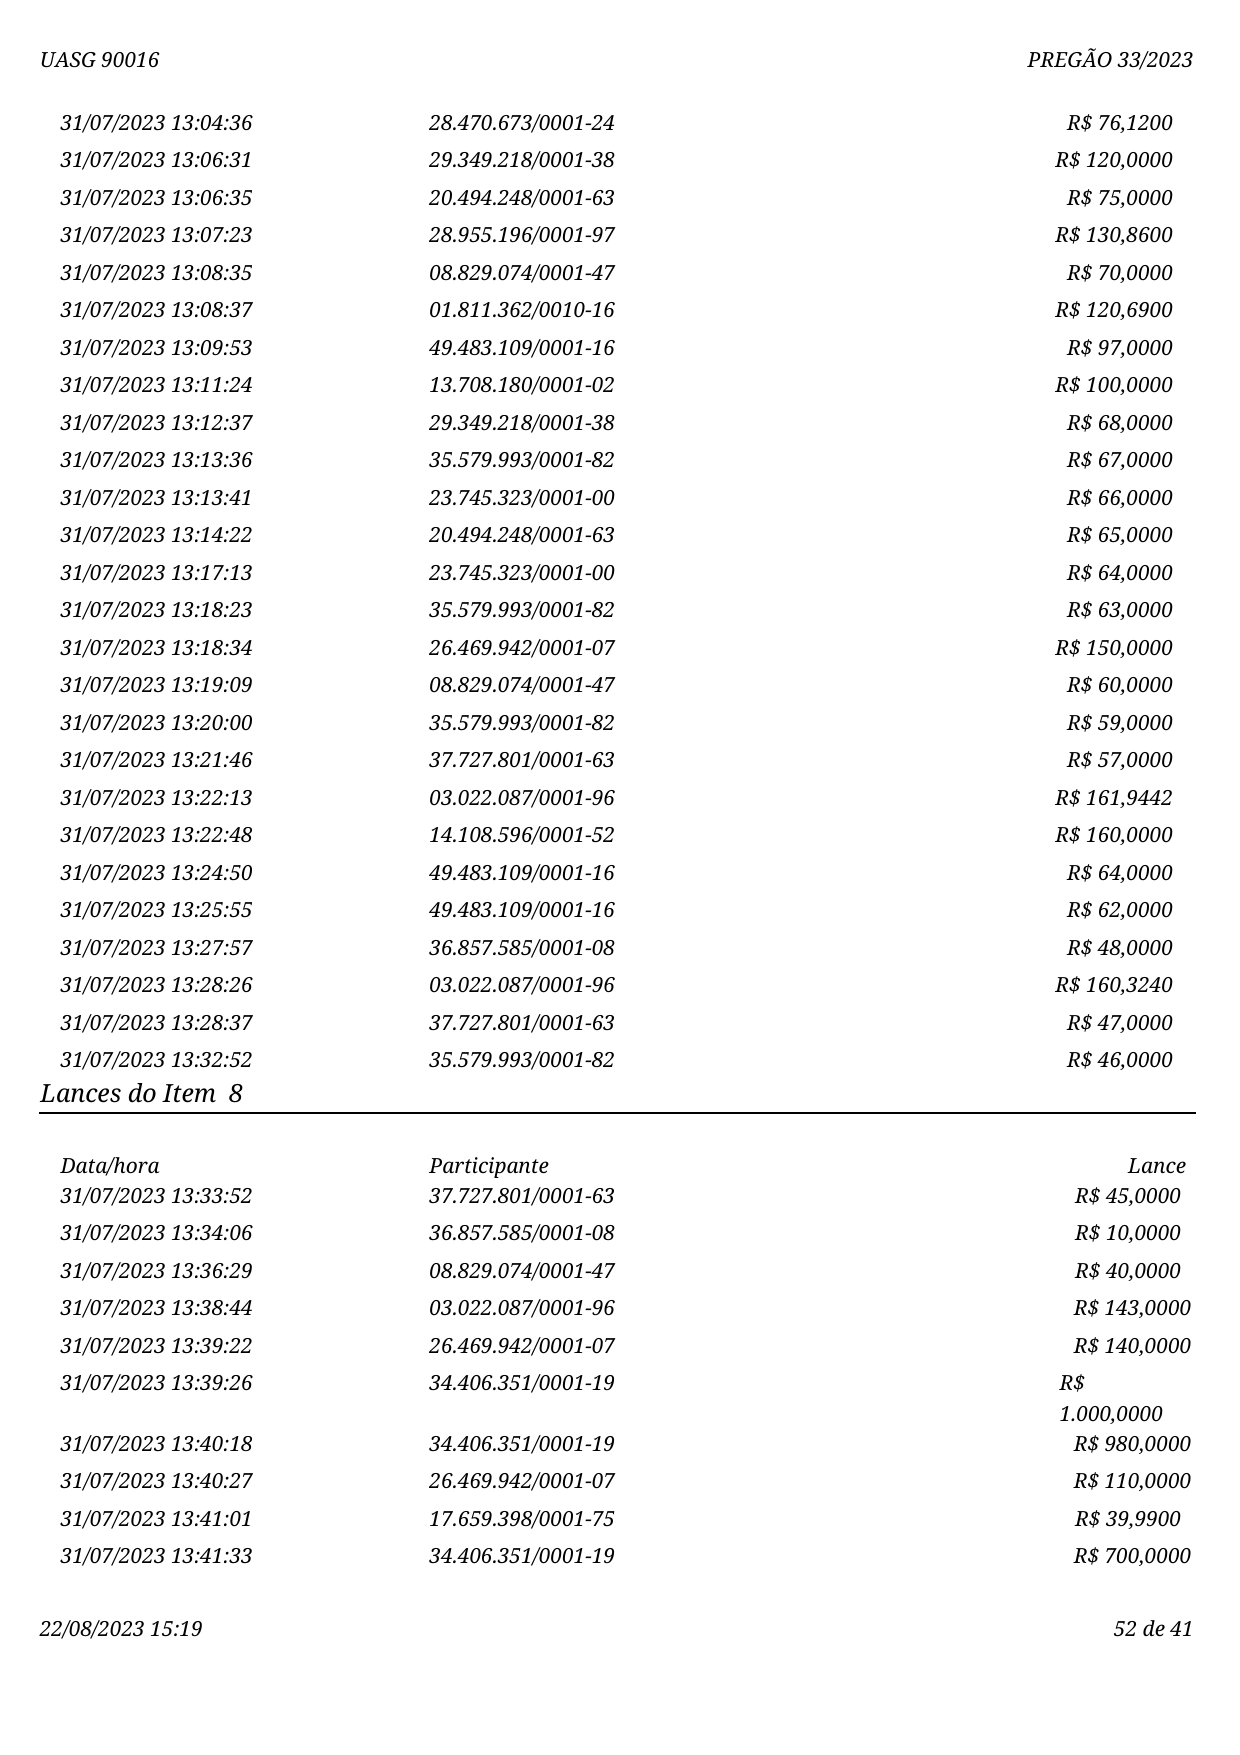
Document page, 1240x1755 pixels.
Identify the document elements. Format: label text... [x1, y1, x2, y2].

table_cell 31/07/2023 13:34:06 [42, 1218, 429, 1256]
table_cell 31/07/2023 13:04:36 [60, 108, 429, 145]
table_cell 14.108.596/0001-52 [429, 820, 1010, 858]
table_cell R$ 10,0000 [1059, 1218, 1196, 1256]
table_cell 37.727.801/0001-63 [429, 1008, 1010, 1045]
table_cell R$ 70,0000 [1010, 258, 1175, 295]
table_cell 31/07/2023 13:08:35 [60, 258, 429, 295]
table_header Participante [429, 1151, 1059, 1181]
table_cell 31/07/2023 13:20:00 [60, 708, 429, 745]
table_cell 31/07/2023 13:19:09 [60, 670, 429, 708]
table_cell 03.022.087/0001-96 [429, 970, 1010, 1008]
table_cell R$ 110,0000 [1059, 1466, 1196, 1504]
table_cell R$ 39,9900 [1059, 1504, 1196, 1541]
table_cell R$ 150,0000 [1010, 633, 1175, 670]
table_cell 13.708.180/0001-02 [429, 370, 1010, 408]
table_cell R$ 63,0000 [1010, 595, 1175, 633]
table_cell 08.829.074/0001-47 [429, 258, 1010, 295]
table_cell R$ 97,0000 [1010, 333, 1175, 370]
table_cell R$ 57,0000 [1010, 745, 1175, 783]
table_cell R$ 59,0000 [1010, 708, 1175, 745]
table_cell R$ 143,0000 [1059, 1293, 1196, 1331]
table_cell 26.469.942/0001-07 [429, 633, 1010, 670]
table_cell R$ 64,0000 [1010, 858, 1175, 895]
table_cell R$ 120,0000 [1010, 145, 1175, 183]
table_cell 31/07/2023 13:39:22 [42, 1331, 429, 1368]
table_cell 08.829.074/0001-47 [429, 1256, 1059, 1293]
table_cell 31/07/2023 13:24:50 [60, 858, 429, 895]
table_cell R$ 160,3240 [1010, 970, 1175, 1008]
table_cell 29.349.218/0001-38 [429, 145, 1010, 183]
table_cell R$ 48,0000 [1010, 933, 1175, 970]
table_cell R$ 40,0000 [1059, 1256, 1196, 1293]
table_cell R$ 67,0000 [1010, 445, 1175, 483]
table_cell R$ 46,0000 [1010, 1045, 1175, 1076]
table_cell R$ 66,0000 [1010, 483, 1175, 520]
text Lances do Item 8 [40, 1076, 1196, 1109]
table_cell 35.579.993/0001-82 [429, 445, 1010, 483]
table_cell R$ 64,0000 [1010, 558, 1175, 595]
table_cell 31/07/2023 13:06:31 [60, 145, 429, 183]
table_cell 31/07/2023 13:38:44 [42, 1293, 429, 1331]
table_cell 35.579.993/0001-82 [429, 708, 1010, 745]
table_cell R$ 68,0000 [1010, 408, 1175, 445]
table_cell 35.579.993/0001-82 [429, 595, 1010, 633]
table_cell 36.857.585/0001-08 [429, 933, 1010, 970]
table_cell 31/07/2023 13:41:33 [42, 1541, 429, 1579]
table_cell 34.406.351/0001-19 [429, 1541, 1059, 1579]
table_cell 49.483.109/0001-16 [429, 858, 1010, 895]
table_cell 31/07/2023 13:12:37 [60, 408, 429, 445]
table_cell 31/07/2023 13:40:27 [42, 1466, 429, 1504]
table_cell 35.579.993/0001-82 [429, 1045, 1010, 1076]
table_cell 31/07/2023 13:28:26 [60, 970, 429, 1008]
table_cell R$ 140,0000 [1059, 1331, 1196, 1368]
table_cell R$ 980,0000 [1059, 1429, 1196, 1466]
table_cell R$ 47,0000 [1010, 1008, 1175, 1045]
table_cell 31/07/2023 13:25:55 [60, 895, 429, 933]
table_cell R$ 1.000,0000 [1059, 1368, 1196, 1429]
table_cell R$ 60,0000 [1010, 670, 1175, 708]
table_cell 31/07/2023 13:33:52 [42, 1181, 429, 1218]
table_cell 34.406.351/0001-19 [429, 1429, 1059, 1466]
table_cell 36.857.585/0001-08 [429, 1218, 1059, 1256]
table_cell R$ 45,0000 [1059, 1181, 1196, 1218]
table_cell 31/07/2023 13:18:34 [60, 633, 429, 670]
table_cell 28.470.673/0001-24 [429, 108, 1010, 145]
table_cell R$ 160,0000 [1010, 820, 1175, 858]
table_cell 23.745.323/0001-00 [429, 483, 1010, 520]
table_cell 31/07/2023 13:32:52 [60, 1045, 429, 1076]
table_cell 20.494.248/0001-63 [429, 520, 1010, 558]
table_cell 31/07/2023 13:41:01 [42, 1504, 429, 1541]
table_cell 31/07/2023 13:08:37 [60, 295, 429, 333]
table_cell 28.955.196/0001-97 [429, 220, 1010, 258]
table_cell 31/07/2023 13:22:48 [60, 820, 429, 858]
table_cell 49.483.109/0001-16 [429, 333, 1010, 370]
table_cell 17.659.398/0001-75 [429, 1504, 1059, 1541]
table_cell 03.022.087/0001-96 [429, 1293, 1059, 1331]
table_cell 31/07/2023 13:13:36 [60, 445, 429, 483]
table_cell 37.727.801/0001-63 [429, 745, 1010, 783]
table_cell 31/07/2023 13:22:13 [60, 783, 429, 820]
table_cell 31/07/2023 13:11:24 [60, 370, 429, 408]
table_cell R$ 62,0000 [1010, 895, 1175, 933]
table_cell R$ 76,1200 [1010, 108, 1175, 145]
table_cell 26.469.942/0001-07 [429, 1331, 1059, 1368]
table_cell R$ 700,0000 [1059, 1541, 1196, 1579]
table_cell R$ 120,6900 [1010, 295, 1175, 333]
table_cell 01.811.362/0010-16 [429, 295, 1010, 333]
table_cell R$ 100,0000 [1010, 370, 1175, 408]
table_cell 03.022.087/0001-96 [429, 783, 1010, 820]
table_cell 31/07/2023 13:06:35 [60, 183, 429, 220]
table_header Lance [1059, 1151, 1196, 1181]
table_cell 31/07/2023 13:09:53 [60, 333, 429, 370]
table_cell 20.494.248/0001-63 [429, 183, 1010, 220]
table_cell 31/07/2023 13:14:22 [60, 520, 429, 558]
table_cell 31/07/2023 13:39:26 [42, 1368, 429, 1429]
table_cell 31/07/2023 13:28:37 [60, 1008, 429, 1045]
table_cell 31/07/2023 13:13:41 [60, 483, 429, 520]
table_header Data/hora [42, 1151, 429, 1181]
table_cell 31/07/2023 13:27:57 [60, 933, 429, 970]
table_cell 31/07/2023 13:07:23 [60, 220, 429, 258]
table_cell 31/07/2023 13:36:29 [42, 1256, 429, 1293]
table_cell 23.745.323/0001-00 [429, 558, 1010, 595]
table_cell R$ 161,9442 [1010, 783, 1175, 820]
table_cell 31/07/2023 13:18:23 [60, 595, 429, 633]
table_cell R$ 65,0000 [1010, 520, 1175, 558]
table_cell 29.349.218/0001-38 [429, 408, 1010, 445]
table_cell 31/07/2023 13:17:13 [60, 558, 429, 595]
table_cell 34.406.351/0001-19 [429, 1368, 1059, 1429]
table_cell R$ 75,0000 [1010, 183, 1175, 220]
table_cell 31/07/2023 13:21:46 [60, 745, 429, 783]
table_cell R$ 130,8600 [1010, 220, 1175, 258]
table_cell 08.829.074/0001-47 [429, 670, 1010, 708]
table_cell 31/07/2023 13:40:18 [42, 1429, 429, 1466]
table_cell 26.469.942/0001-07 [429, 1466, 1059, 1504]
table_cell 49.483.109/0001-16 [429, 895, 1010, 933]
table_cell 37.727.801/0001-63 [429, 1181, 1059, 1218]
